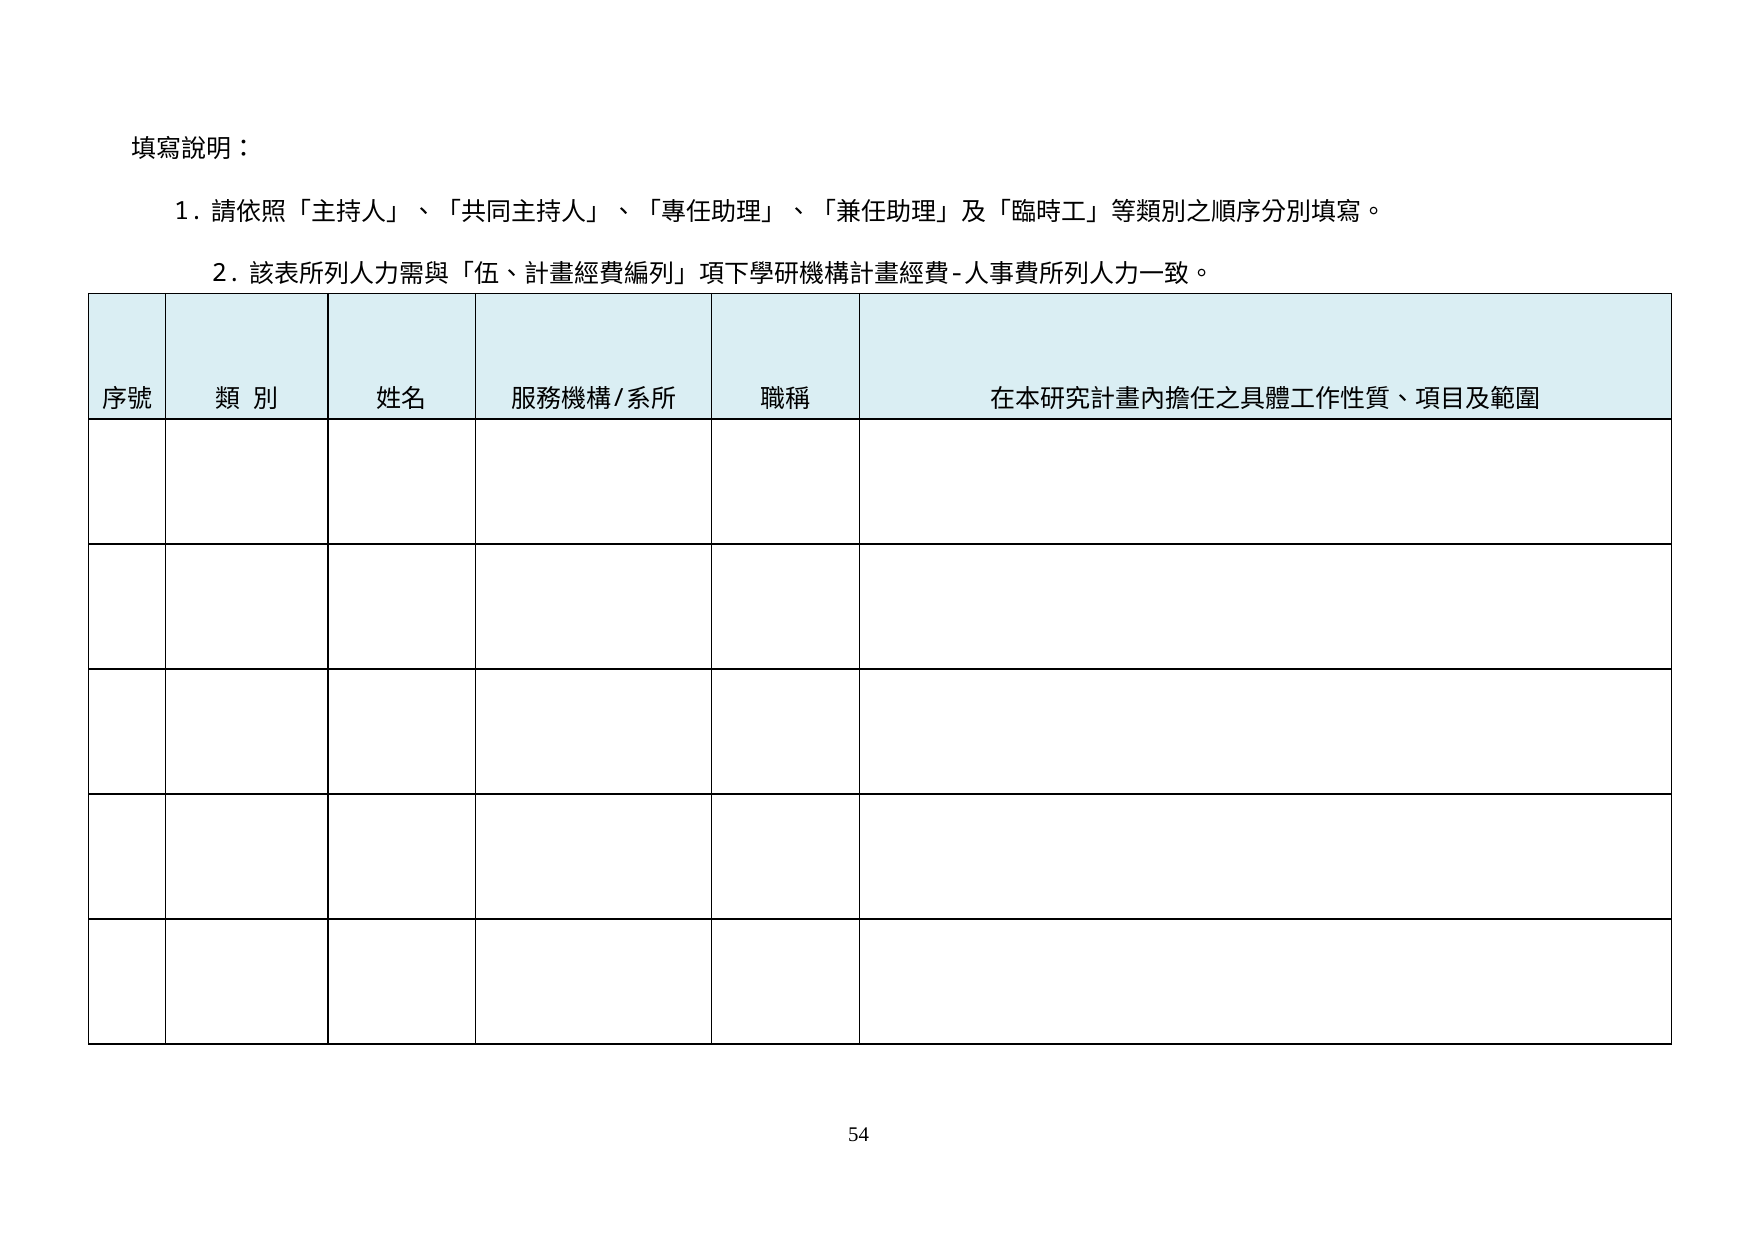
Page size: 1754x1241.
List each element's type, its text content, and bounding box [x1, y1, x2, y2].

table_cell [89, 795, 165, 918]
table_cell [166, 545, 327, 668]
table_cell [329, 920, 475, 1043]
text 填寫說明： [131, 105, 1665, 168]
table_cell [166, 795, 327, 918]
table_cell [476, 670, 711, 793]
table_cell [89, 545, 165, 668]
table_cell [89, 920, 165, 1043]
table_cell [89, 670, 165, 793]
list 該表所列人力需與「伍、計畫經費編列」項下學研機構計畫經費-人事費所列人力一致。 [212, 230, 1665, 293]
table_cell [476, 795, 711, 918]
table_cell [712, 545, 859, 668]
table_cell [860, 670, 1671, 793]
table_cell [89, 420, 165, 543]
table_header 在本研究計畫內擔任之具體工作性質、項目及範圍 [860, 294, 1671, 418]
table_cell [166, 670, 327, 793]
table_cell [860, 920, 1671, 1043]
table_cell [860, 545, 1671, 668]
table_cell [712, 420, 859, 543]
table_cell [712, 795, 859, 918]
table_cell [329, 795, 475, 918]
table_cell [476, 920, 711, 1043]
table_cell [860, 795, 1671, 918]
table_cell [166, 920, 327, 1043]
table_cell [329, 670, 475, 793]
table_header 類 別 [166, 294, 327, 418]
list 請依照「主持人」、「共同主持人」、「專任助理」、「兼任助理」及「臨時工」等類別之順序分別填寫。 [174, 168, 1665, 230]
table_cell [166, 420, 327, 543]
table_cell [329, 545, 475, 668]
table_cell [712, 670, 859, 793]
table_header 姓名 [329, 294, 475, 418]
table_cell [476, 545, 711, 668]
table_header 序號 [89, 294, 165, 418]
table_cell [860, 420, 1671, 543]
table_header 服務機構/系所 [476, 294, 711, 418]
table_cell [712, 920, 859, 1043]
table_cell [329, 420, 475, 543]
table_header 職稱 [712, 294, 859, 418]
table_cell [476, 420, 711, 543]
